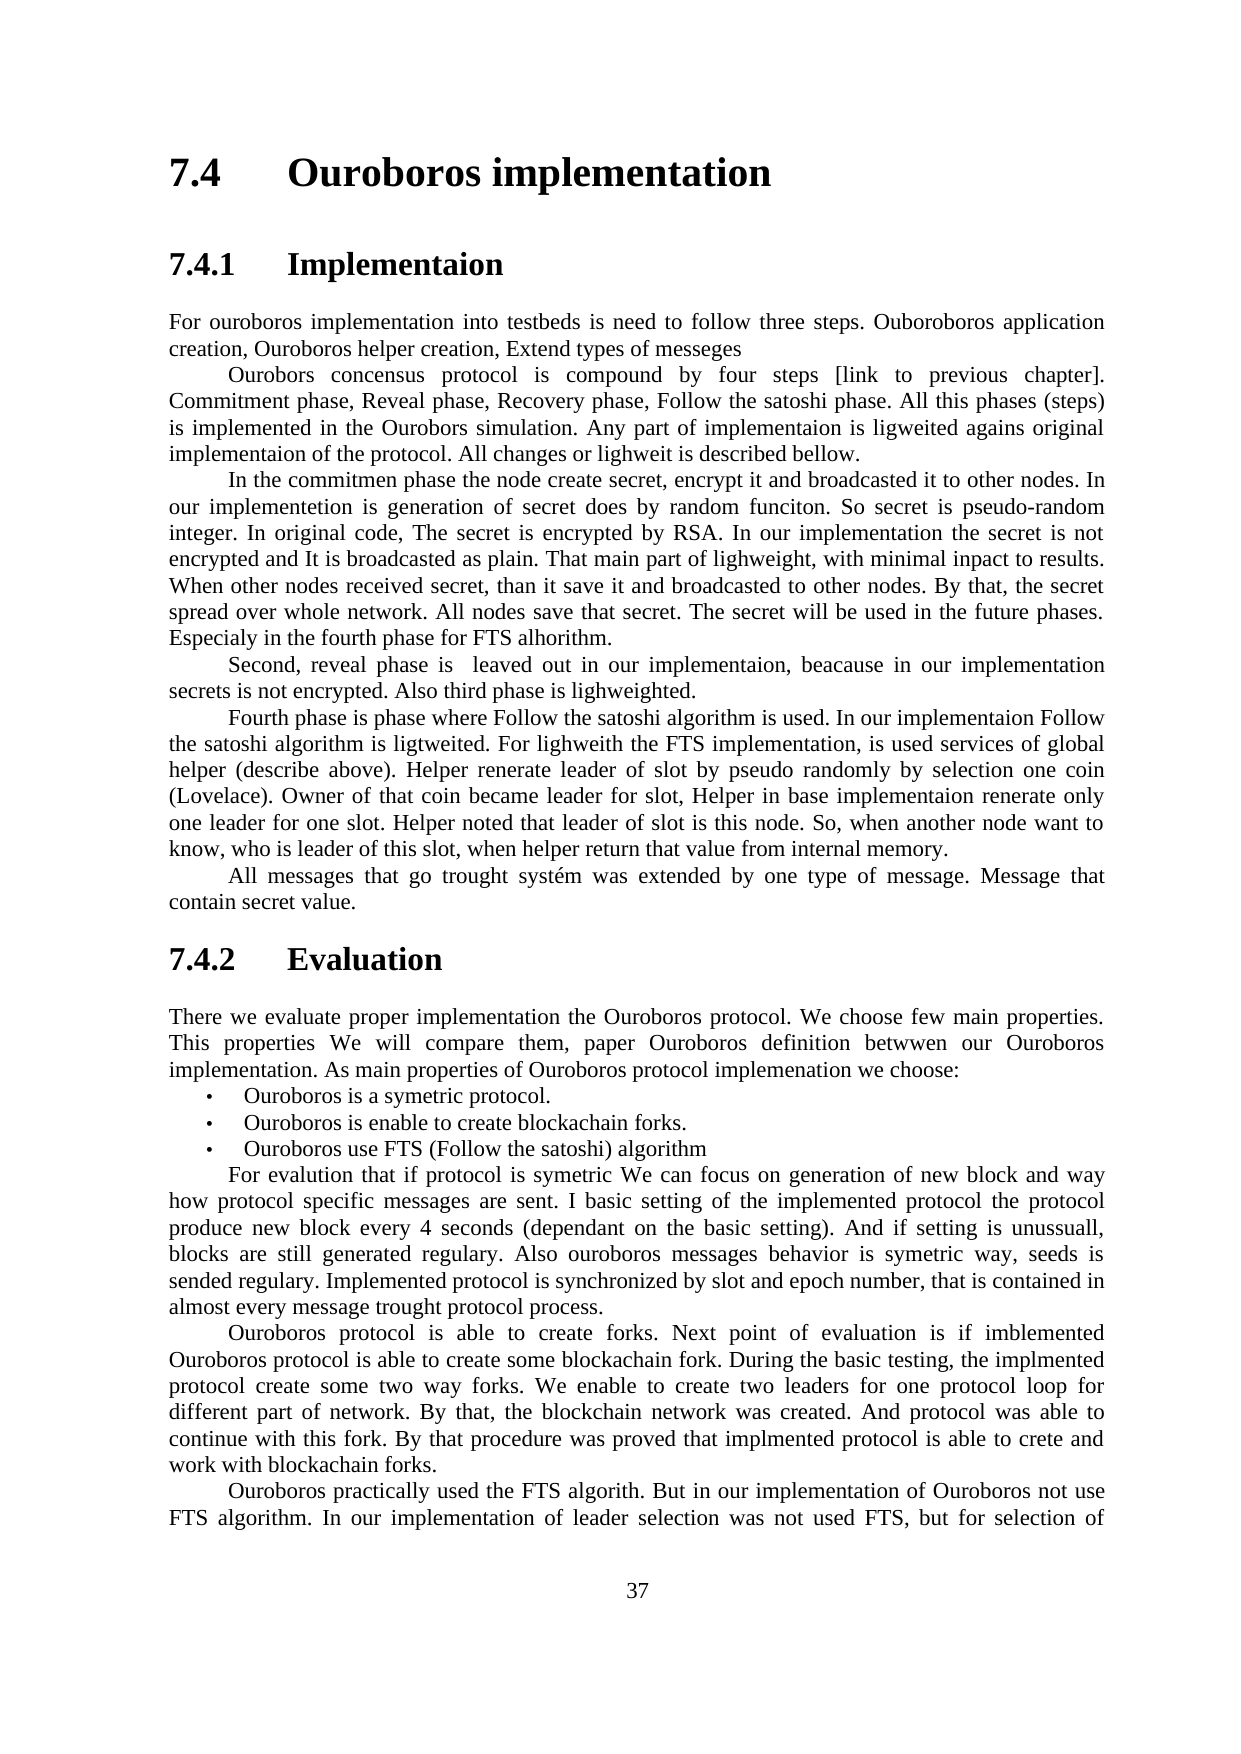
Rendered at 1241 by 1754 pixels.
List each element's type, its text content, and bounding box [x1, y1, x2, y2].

list Ouroboros use FTS (Follow the satoshi) algorithm [206, 1135, 1106, 1161]
text In the commitmen phase the node create secret, encrypt it and broadcasted it to other nodes. In our implementetion is generation of secret does by random funciton. So secret is pseudo-random integer. In original code, The secret is encrypted by RSA. In our implementation the secret is not encrypted and It is broadcasted as plain. That main part of lighweight, with minimal inpact to results. When other nodes received secret, than it save it and broadcasted to other nodes. By that, the secret spread over whole network. All nodes save that secret. The secret will be used in the future phases. Especialy in the fourth phase for FTS alhorithm. [169, 466, 1106, 651]
subtitle Ouroboros implementation [169, 148, 1106, 196]
text For ouroboros implementation into testbeds is need to follow three steps. Ouboroboros application creation, Ouroboros helper creation, Extend types of messeges [169, 308, 1106, 361]
text For evalution that if protocol is symetric We can focus on generation of new block and way how protocol specific messages are sent. I basic setting of the implemented protocol the protocol produce new block every 4 seconds (dependant on the basic setting). And if setting is unussuall, blocks are still generated regulary. Also ouroboros messages behavior is symetric way, seeds is sended regulary. Implemented protocol is synchronized by slot and epoch number, that is contained in almost every message trought protocol process. [169, 1161, 1106, 1319]
text All messages that go trought systém was extended by one type of message. Message that contain secret value. [169, 862, 1106, 914]
subtitle Implementaion [169, 244, 1106, 283]
text Ourobors concensus protocol is compound by four steps [link to previous chapter]. Commitment phase, Reveal phase, Recovery phase, Follow the satoshi phase. All this phases (steps) is implemented in the Ourobors simulation. Any part of implementaion is ligweited agains original implementaion of the protocol. All changes or lighweit is described bellow. [169, 361, 1106, 466]
text There we evaluate proper implementation the Ouroboros protocol. We choose few main properties. This properties We will compare them, paper Ouroboros definition betwwen our Ouroboros implementation. As main properties of Ouroboros protocol implemenation we choose: [169, 1003, 1106, 1082]
text Ouroboros practically used the FTS algorith. But in our implementation of Ouroboros not use FTS algorithm. In our implementation of leader selection was not used FTS, but for selection of [169, 1477, 1106, 1530]
text Ouroboros protocol is able to create forks. Next point of evaluation is if imblemented Ouroboros protocol is able to create some blockachain fork. During the basic testing, the implmented protocol create some two way forks. We enable to create two leaders for one protocol loop for different part of network. By that, the blockchain network was created. And protocol was able to continue with this fork. By that procedure was proved that implmented protocol is able to crete and work with blockachain forks. [169, 1319, 1106, 1477]
text Fourth phase is phase where Follow the satoshi algorithm is used. In our implementaion Follow the satoshi algorithm is ligtweited. For lighweith the FTS implementation, is used services of global helper (describe above). Helper renerate leader of slot by pseudo randomly by selection one coin (Lovelace). Owner of that coin became leader for slot, Helper in base implementaion renerate only one leader for one slot. Helper noted that leader of slot is this node. So, when another node want to know, who is leader of this slot, when helper return that value from internal memory. [169, 703, 1106, 862]
subtitle Evaluation [169, 939, 1106, 978]
list Ouroboros is enable to create blockachain forks. [206, 1108, 1106, 1135]
list Ouroboros is a symetric protocol. [206, 1082, 1106, 1108]
text Second, reveal phase is leaved out in our implementaion, beacause in our implementation secrets is not encrypted. Also third phase is lighweighted. [169, 651, 1106, 703]
